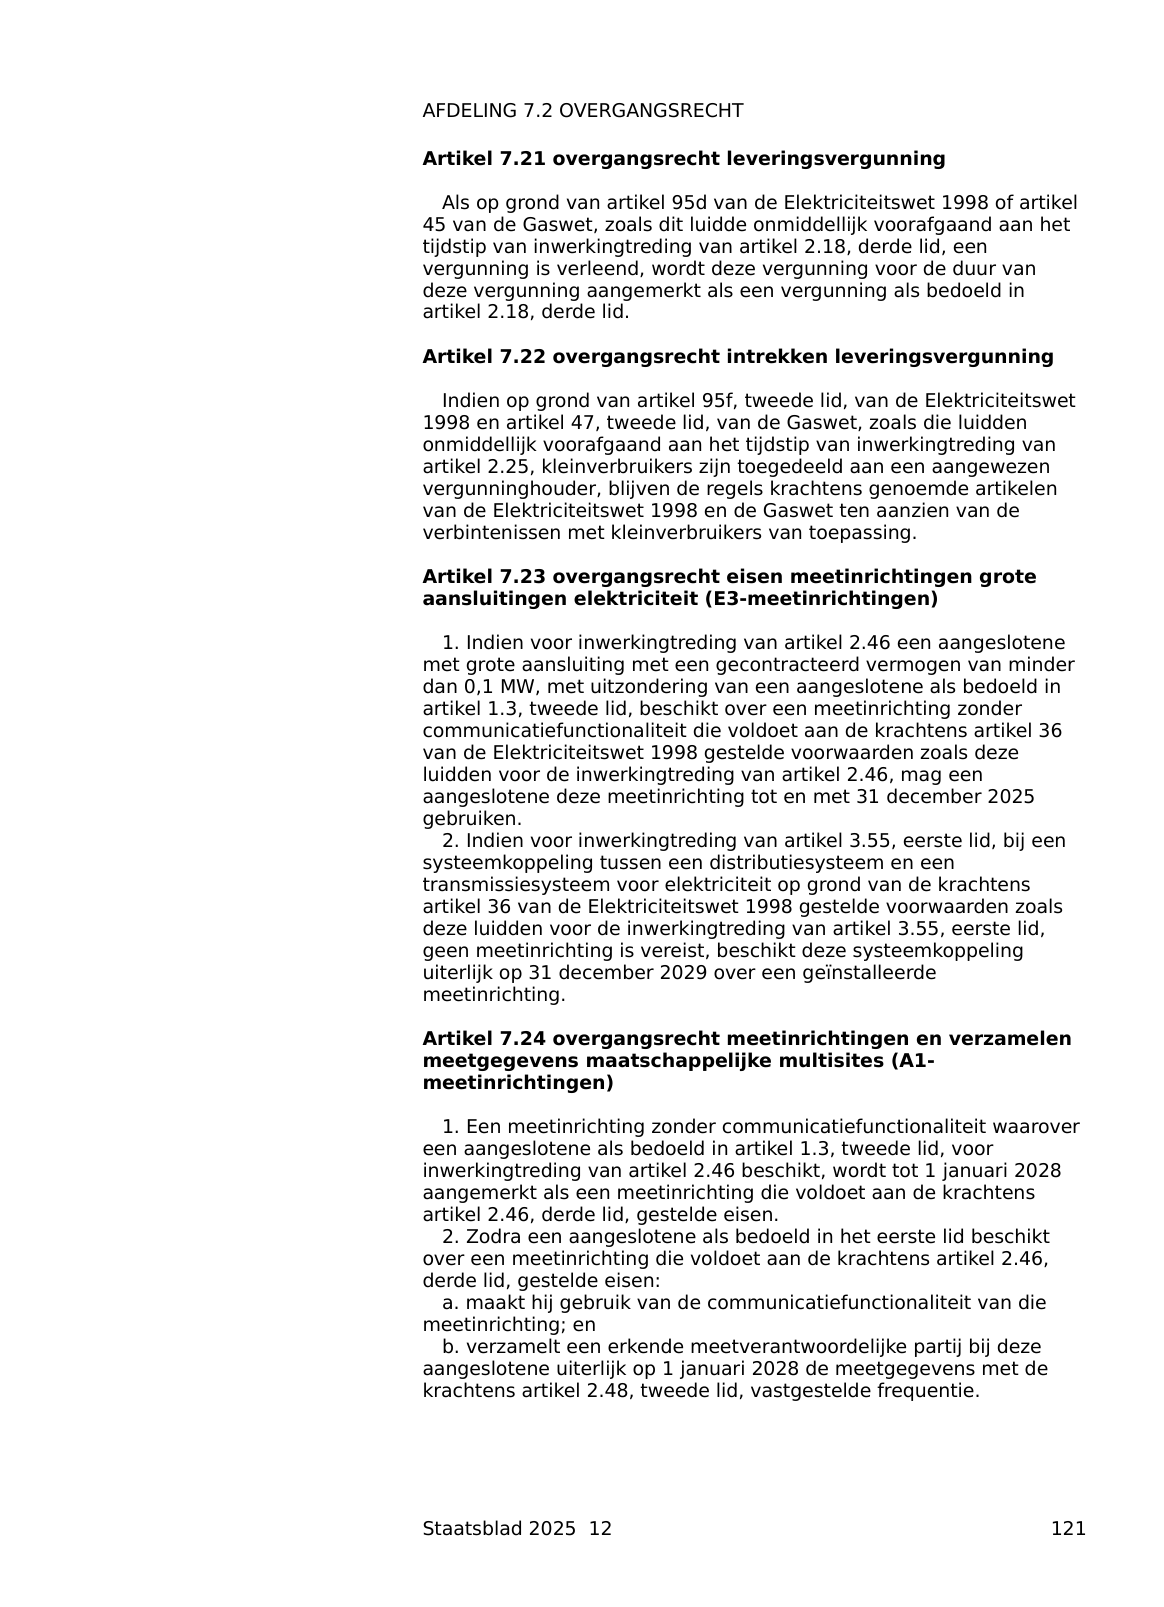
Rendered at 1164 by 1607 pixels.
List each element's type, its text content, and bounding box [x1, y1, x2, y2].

text 1. Een meetinrichting zonder communicatiefunctionaliteit waarover een aangeslotene als bedoeld in artikel 1.3, tweede lid, voor inwerkingtreding van artikel 2.46 beschikt, wordt tot 1 januari 2028 aangemerkt als een meetinrichting die voldoet aan de krachtens artikel 2.46, derde lid, gestelde eisen. [422, 1116, 1087, 1226]
text a. maakt hij gebruik van de communicatiefunctionaliteit van die meetinrichting; en [422, 1292, 1087, 1336]
subtitle AFDELING 7.2 OVERGANGSRECHT [422, 100, 1087, 122]
subtitle Artikel 7.24 overgangsrecht meetinrichtingen en verzamelen meetgegevens maatschappelijke multisites (A1-meetinrichtingen) [422, 1028, 1087, 1094]
text Als op grond van artikel 95d van de Elektriciteitswet 1998 of artikel 45 van de Gaswet, zoals dit luidde onmiddellijk voorafgaand aan het tijdstip van inwerkingtreding van artikel 2.18, derde lid, een vergunning is verleend, wordt deze vergunning voor de duur van deze vergunning aangemerkt als een vergunning als bedoeld in artikel 2.18, derde lid. [422, 192, 1087, 323]
text b. verzamelt een erkende meetverantwoordelijke partij bij deze aangeslotene uiterlijk op 1 januari 2028 de meetgegevens met de krachtens artikel 2.48, tweede lid, vastgestelde frequentie. [422, 1336, 1087, 1402]
text 1. Indien voor inwerkingtreding van artikel 2.46 een aangeslotene met grote aansluiting met een gecontracteerd vermogen van minder dan 0,1 MW, met uitzondering van een aangeslotene als bedoeld in artikel 1.3, tweede lid, beschikt over een meetinrichting zonder communicatiefunctionaliteit die voldoet aan de krachtens artikel 36 van de Elektriciteitswet 1998 gestelde voorwaarden zoals deze luidden voor de inwerkingtreding van artikel 2.46, mag een aangeslotene deze meetinrichting tot en met 31 december 2025 gebruiken. [422, 632, 1087, 830]
subtitle Artikel 7.21 overgangsrecht leveringsvergunning [422, 147, 1087, 169]
subtitle Artikel 7.22 overgangsrecht intrekken leveringsvergunning [422, 346, 1087, 368]
text 2. Indien voor inwerkingtreding van artikel 3.55, eerste lid, bij een systeemkoppeling tussen een distributiesysteem en een transmissiesysteem voor elektriciteit op grond van de krachtens artikel 36 van de Elektriciteitswet 1998 gestelde voorwaarden zoals deze luidden voor de inwerkingtreding van artikel 3.55, eerste lid, geen meetinrichting is vereist, beschikt deze systeemkoppeling uiterlijk op 31 december 2029 over een geïnstalleerde meetinrichting. [422, 830, 1087, 1006]
subtitle Artikel 7.23 overgangsrecht eisen meetinrichtingen grote aansluitingen elektriciteit (E3-meetinrichtingen) [422, 566, 1087, 610]
text 2. Zodra een aangeslotene als bedoeld in het eerste lid beschikt over een meetinrichting die voldoet aan de krachtens artikel 2.46, derde lid, gestelde eisen: [422, 1226, 1087, 1292]
text Indien op grond van artikel 95f, tweede lid, van de Elektriciteitswet 1998 en artikel 47, tweede lid, van de Gaswet, zoals die luidden onmiddellijk voorafgaand aan het tijdstip van inwerkingtreding van artikel 2.25, kleinverbruikers zijn toegedeeld aan een aangewezen vergunninghouder, blijven de regels krachtens genoemde artikelen van de Elektriciteitswet 1998 en de Gaswet ten aanzien van de verbintenissen met kleinverbruikers van toepassing. [422, 390, 1087, 544]
